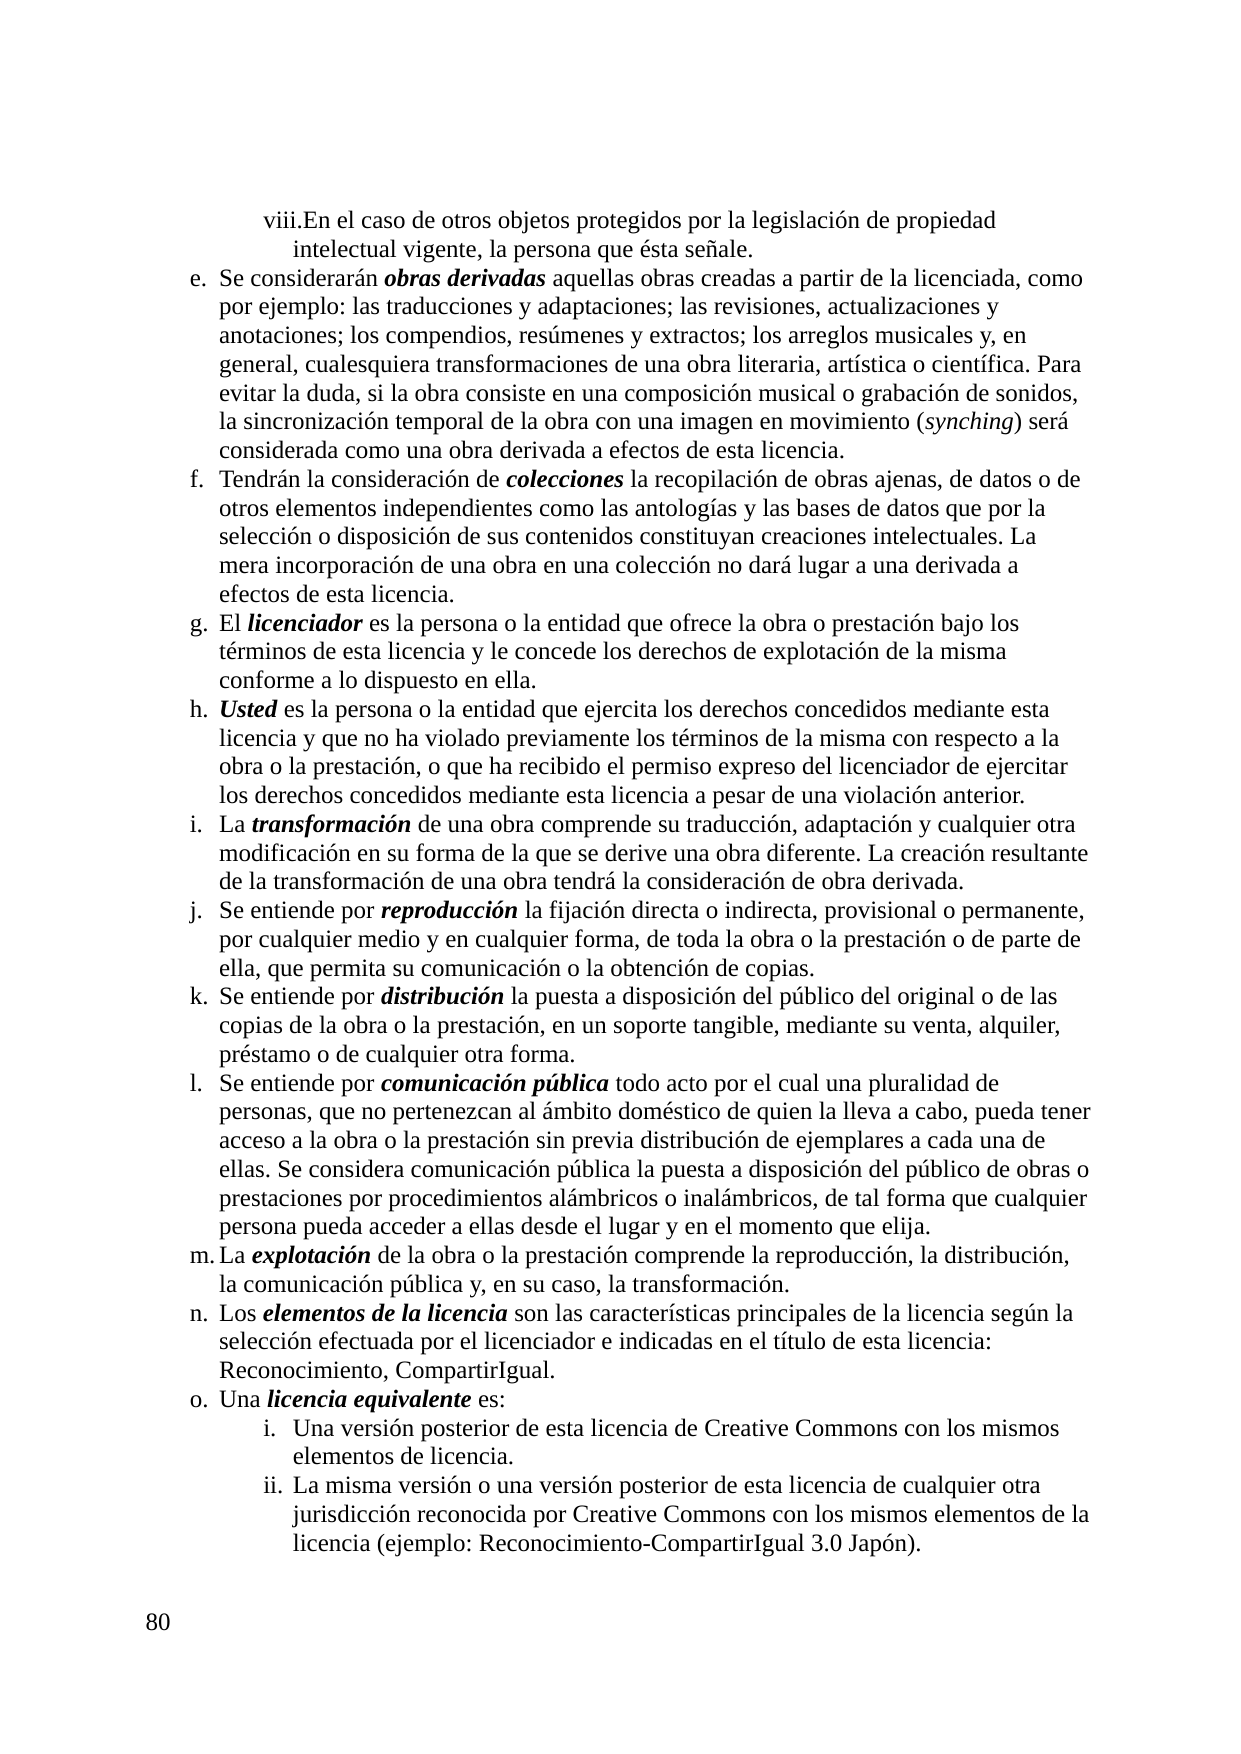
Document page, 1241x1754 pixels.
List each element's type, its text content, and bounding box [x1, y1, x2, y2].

list La explotación de la obra o la prestación comprende la reproducción, la distribución, la comunicación pública y, en su caso, la transformación. [189, 1240, 1092, 1298]
list Una licencia equivalente es: [189, 1384, 1092, 1413]
list La transformación de una obra comprende su traducción, adaptación y cualquier otra modificación en su forma de la que se derive una obra diferente. La creación resultante de la transformación de una obra tendrá la consideración de obra derivada. [189, 809, 1092, 895]
list Una versión posterior de esta licencia de Creative Commons con los mismos elementos de licencia. [263, 1413, 1092, 1470]
list Se considerarán obras derivadas aquellas obras creadas a partir de la licenciada, como por ejemplo: las traducciones y adaptaciones; las revisiones, actualizaciones y anotaciones; los compendios, resúmenes y extractos; los arreglos musicales y, en general, cualesquiera transformaciones de una obra literaria, artística o científica. Para evitar la duda, si la obra consiste en una composición musical o grabación de sonidos, la sincronización temporal de la obra con una imagen en movimiento (synching) será considerada como una obra derivada a efectos de esta licencia. [189, 263, 1092, 464]
list Se entiende por comunicación pública todo acto por el cual una pluralidad de personas, que no pertenezcan al ámbito doméstico de quien la lleva a cabo, pueda tener acceso a la obra o la prestación sin previa distribución de ejemplares a cada una de ellas. Se considera comunicación pública la puesta a disposición del público de obras o prestaciones por procedimientos alámbricos o inalámbricos, de tal forma que cualquier persona pueda acceder a ellas desde el lugar y en el momento que elija. [189, 1068, 1092, 1240]
list En el caso de otros objetos protegidos por la legislación de propiedad intelectual vigente, la persona que ésta señale. [263, 205, 1092, 263]
list Tendrán la consideración de colecciones la recopilación de obras ajenas, de datos o de otros elementos independientes como las antologías y las bases de datos que por la selección o disposición de sus contenidos constituyan creaciones intelectuales. La mera incorporación de una obra en una colección no dará lugar a una derivada a efectos de esta licencia. [189, 464, 1092, 608]
list Usted es la persona o la entidad que ejercita los derechos concedidos mediante esta licencia y que no ha violado previamente los términos de la misma con respecto a la obra o la prestación, o que ha recibido el permiso expreso del licenciador de ejercitar los derechos concedidos mediante esta licencia a pesar de una violación anterior. [189, 694, 1092, 809]
list La misma versión o una versión posterior de esta licencia de cualquier otra jurisdicción reconocida por Creative Commons con los mismos elementos de la licencia (ejemplo: Reconocimiento-CompartirIgual 3.0 Japón). [263, 1470, 1092, 1556]
list Se entiende por reproducción la fijación directa o indirecta, provisional o permanente, por cualquier medio y en cualquier forma, de toda la obra o la prestación o de parte de ella, que permita su comunicación o la obtención de copias. [189, 895, 1092, 981]
list El licenciador es la persona o la entidad que ofrece la obra o prestación bajo los términos de esta licencia y le concede los derechos de explotación de la misma conforme a lo dispuesto en ella. [189, 608, 1092, 694]
list Los elementos de la licencia son las características principales de la licencia según la selección efectuada por el licenciador e indicadas en el título de esta licencia: Reconocimiento, CompartirIgual. [189, 1298, 1092, 1384]
list Se entiende por distribución la puesta a disposición del público del original o de las copias de la obra o la prestación, en un soporte tangible, mediante su venta, alquiler, préstamo o de cualquier otra forma. [189, 981, 1092, 1068]
